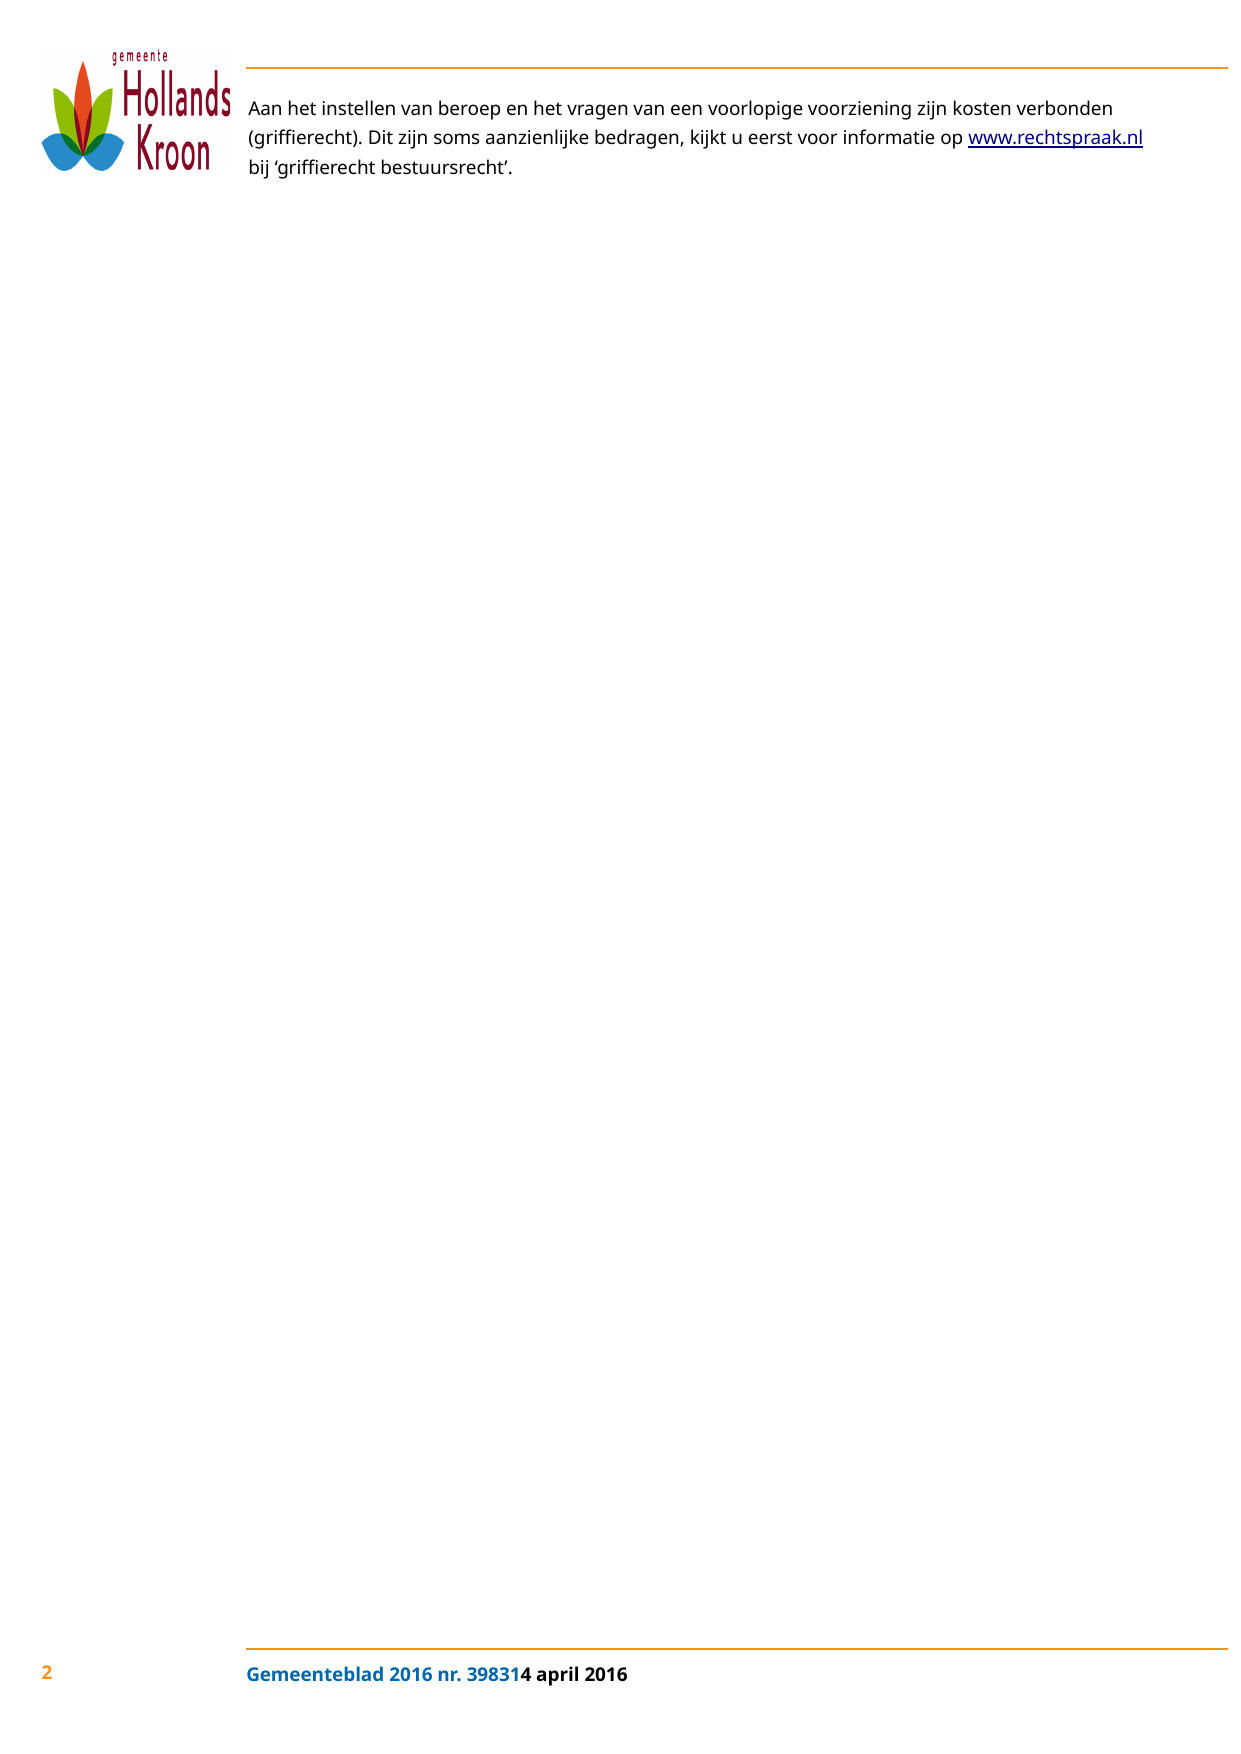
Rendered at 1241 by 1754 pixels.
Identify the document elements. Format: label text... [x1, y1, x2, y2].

picture [41, 47, 231, 172]
text Aan het instellen van beroep en het vragen van een voorlopige voorziening zijn kosten verbonden (griffierecht). Dit zijn soms aanzienlijke bedragen, kijkt u eerst voor informatie op www.rechtspraak.nl bij ‘griffierecht bestuursrecht’. [248, 95, 1152, 180]
